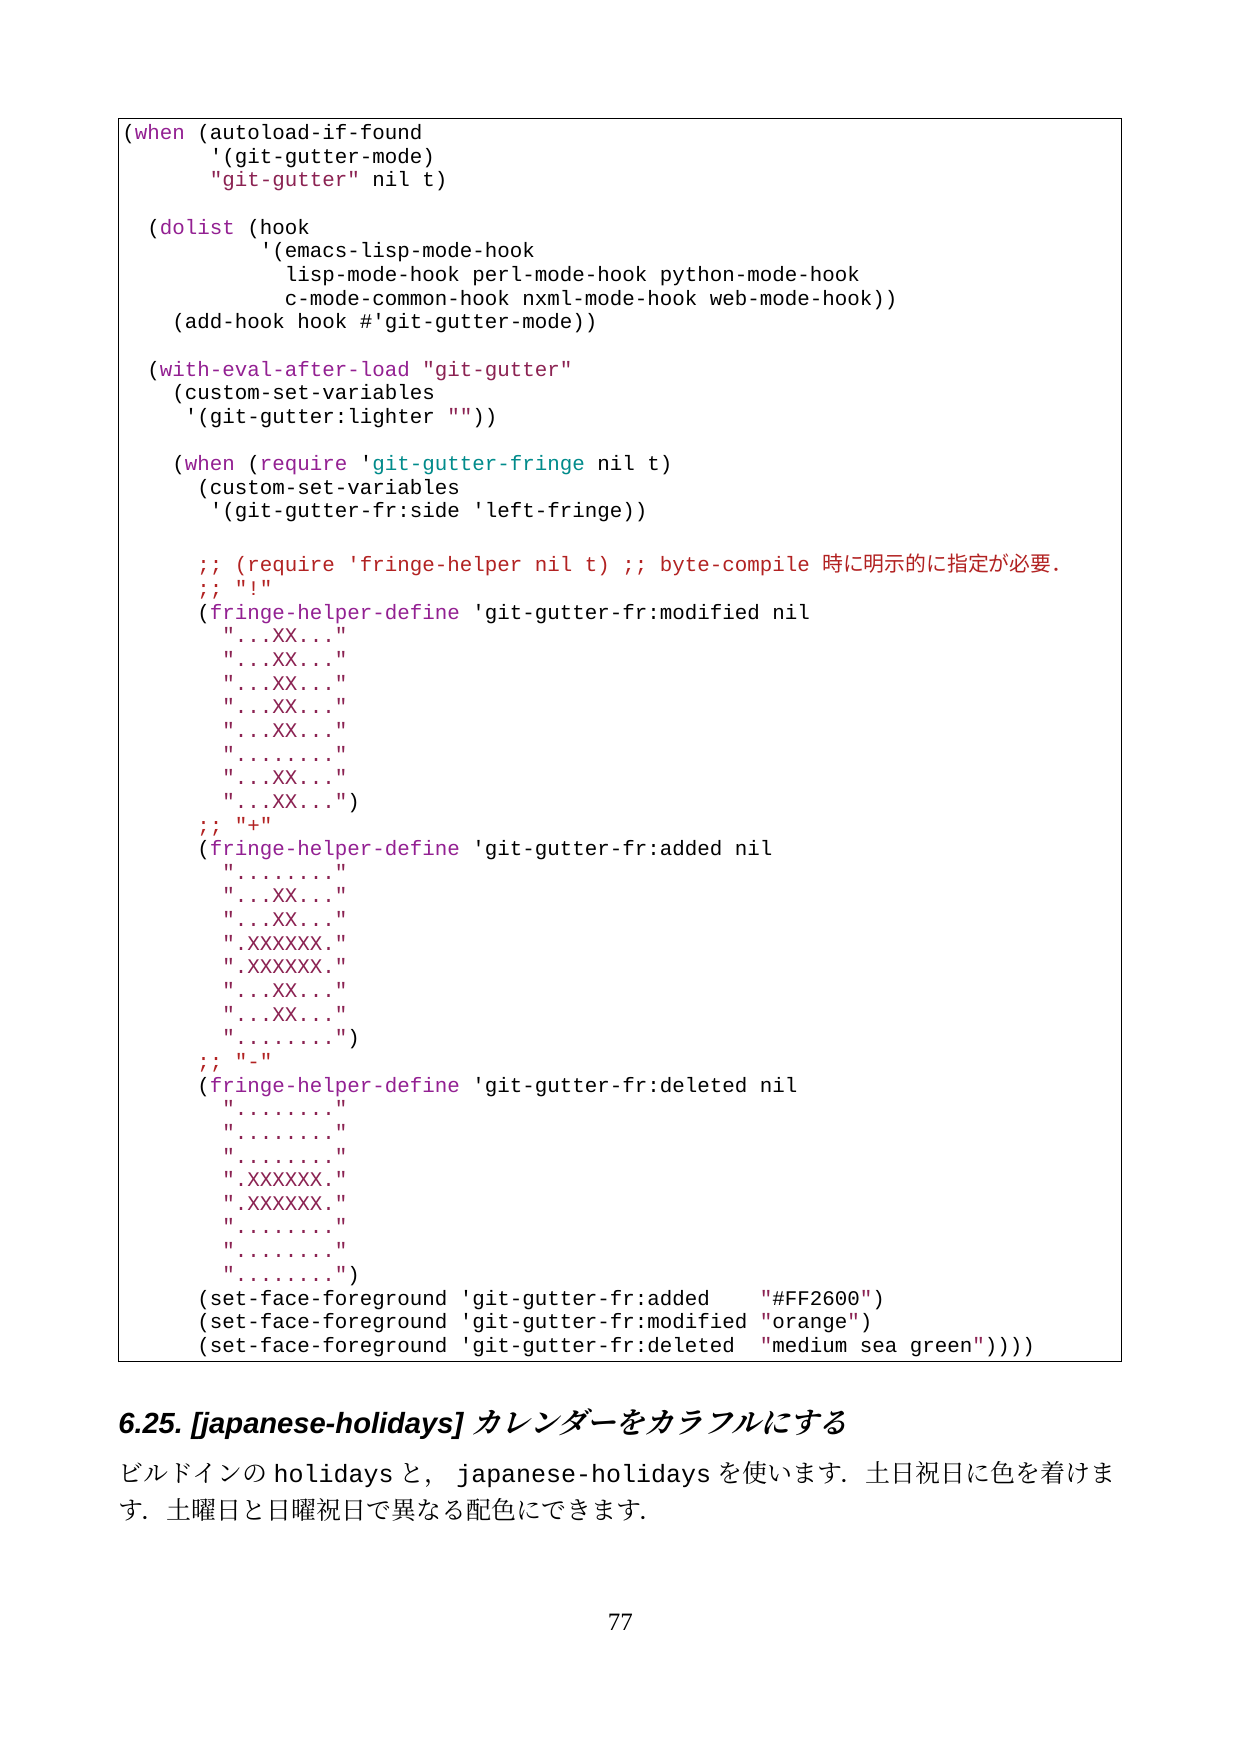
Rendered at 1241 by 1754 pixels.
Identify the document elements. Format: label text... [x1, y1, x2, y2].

text (set-face-foreground 'git-gutter-fr:modified "orange") [119, 1307, 1121, 1331]
text "........") [119, 1260, 1121, 1283]
text (set-face-foreground 'git-gutter-fr:added "#FF2600") [119, 1283, 1121, 1307]
text ;; "+" [119, 811, 1121, 834]
text "........" [119, 858, 1121, 882]
subtitle [japanese-holidays] カレンダーをカラフルにする [118, 1400, 1122, 1442]
text ".XXXXXX." [119, 929, 1121, 952]
text "...XX...") [119, 787, 1121, 811]
text '(git-gutter-mode) [119, 142, 1121, 165]
text "........" [119, 1118, 1121, 1142]
text "...XX..." [119, 1000, 1121, 1023]
text '(emacs-lisp-mode-hook [119, 236, 1121, 260]
text "........" [119, 1094, 1121, 1118]
text (dolist (hook [119, 213, 1121, 236]
text "...XX..." [119, 882, 1121, 905]
text "........") [119, 1023, 1121, 1047]
text ;; "-" [119, 1047, 1121, 1071]
text (custom-set-variables [119, 378, 1121, 402]
text (when (require 'git-gutter-fringe nil t) [119, 449, 1121, 473]
text ;; "!" [119, 574, 1121, 598]
text '(git-gutter-fr:side 'left-fringe)) [119, 496, 1121, 520]
text (fringe-helper-define 'git-gutter-fr:added nil [119, 834, 1121, 858]
text "........" [119, 740, 1121, 763]
text "...XX..." [119, 692, 1121, 716]
text (custom-set-variables [119, 473, 1121, 496]
text c-mode-common-hook nxml-mode-hook web-mode-hook)) [119, 284, 1121, 307]
text ビルドインの holidays と， japanese-holidays を使います．土日祝日に色を着けます．土曜日と日曜祝日で異なる配色にできます． [118, 1454, 1122, 1555]
text (when (autoload-if-found [119, 119, 1121, 142]
text (add-hook hook #'git-gutter-mode)) [119, 307, 1121, 331]
text "git-gutter" nil t) [119, 165, 1121, 189]
text ".XXXXXX." [119, 1189, 1121, 1213]
text "...XX..." [119, 763, 1121, 787]
text "...XX..." [119, 645, 1121, 669]
text '(git-gutter:lighter "")) [119, 402, 1121, 426]
text "...XX..." [119, 716, 1121, 740]
text ".XXXXXX." [119, 1165, 1121, 1189]
text "...XX..." [119, 905, 1121, 929]
text (fringe-helper-define 'git-gutter-fr:modified nil [119, 598, 1121, 621]
text (fringe-helper-define 'git-gutter-fr:deleted nil [119, 1071, 1121, 1094]
text (set-face-foreground 'git-gutter-fr:deleted "medium sea green")))) [119, 1331, 1121, 1361]
text "...XX..." [119, 976, 1121, 1000]
text ".XXXXXX." [119, 952, 1121, 976]
text "........" [119, 1213, 1121, 1236]
text "...XX..." [119, 621, 1121, 645]
text (with-eval-after-load "git-gutter" [119, 354, 1121, 378]
text lisp-mode-hook perl-mode-hook python-mode-hook [119, 260, 1121, 284]
text "........" [119, 1236, 1121, 1260]
text ;; (require 'fringe-helper nil t) ;; byte-compile 時に明示的に指定が必要． [119, 544, 1121, 574]
text "...XX..." [119, 669, 1121, 692]
text "........" [119, 1142, 1121, 1165]
